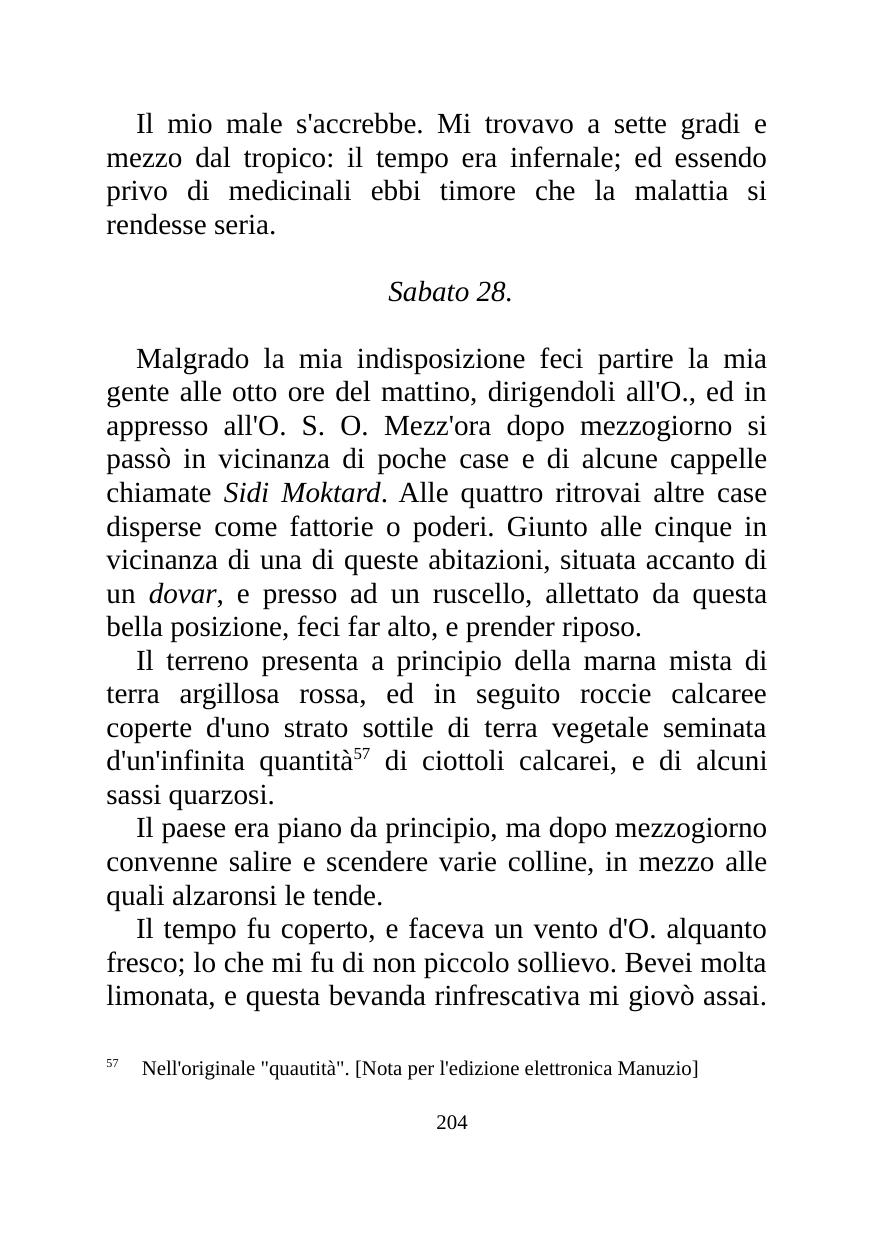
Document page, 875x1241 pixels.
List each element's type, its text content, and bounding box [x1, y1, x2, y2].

text Sabato 28. [106, 274, 768, 307]
text Il tempo fu coperto, e faceva un vento d'O. alquanto fresco; lo che mi fu di non piccolo sollievo. Bevei molta limonata, e questa bevanda rinfrescativa mi giovò assai. [106, 911, 768, 1012]
text Malgrado la mia indisposizione feci partire la mia gente alle otto ore del mattino, dirigendoli all'O., ed in appresso all'O. S. O. Mezz'ora dopo mezzogiorno si passò in vicinanza di poche case e di alcune cappelle chiamate Sidi Moktard. Alle quattro ritrovai altre case disperse come fattorie o poderi. Giunto alle cinque in vicinanza di una di queste abitazioni, situata accanto di un dovar, e presso ad un ruscello, allettato da questa bella posizione, feci far alto, e prender riposo. [106, 341, 768, 643]
text Il mio male s'accrebbe. Mi trovavo a sette gradi e mezzo dal tropico: il tempo era infernale; ed essendo privo di medicinali ebbi timore che la malattia si rendesse seria. [106, 106, 768, 240]
text Il paese era piano da principio, ma dopo mezzogiorno convenne salire e scendere varie colline, in mezzo alle quali alzaronsi le tende. [106, 811, 768, 911]
text Il terreno presenta a principio della marna mista di terra argillosa rossa, ed in seguito roccie calcaree coperte d'uno strato sottile di terra vegetale seminata d'un'infinita quantità di ciottoli calcarei, e di alcuni sassi quarzosi. [106, 643, 768, 811]
text Nell'originale "quautità". [Nota per l'edizione elettronica Manuzio] [106, 1056, 768, 1080]
